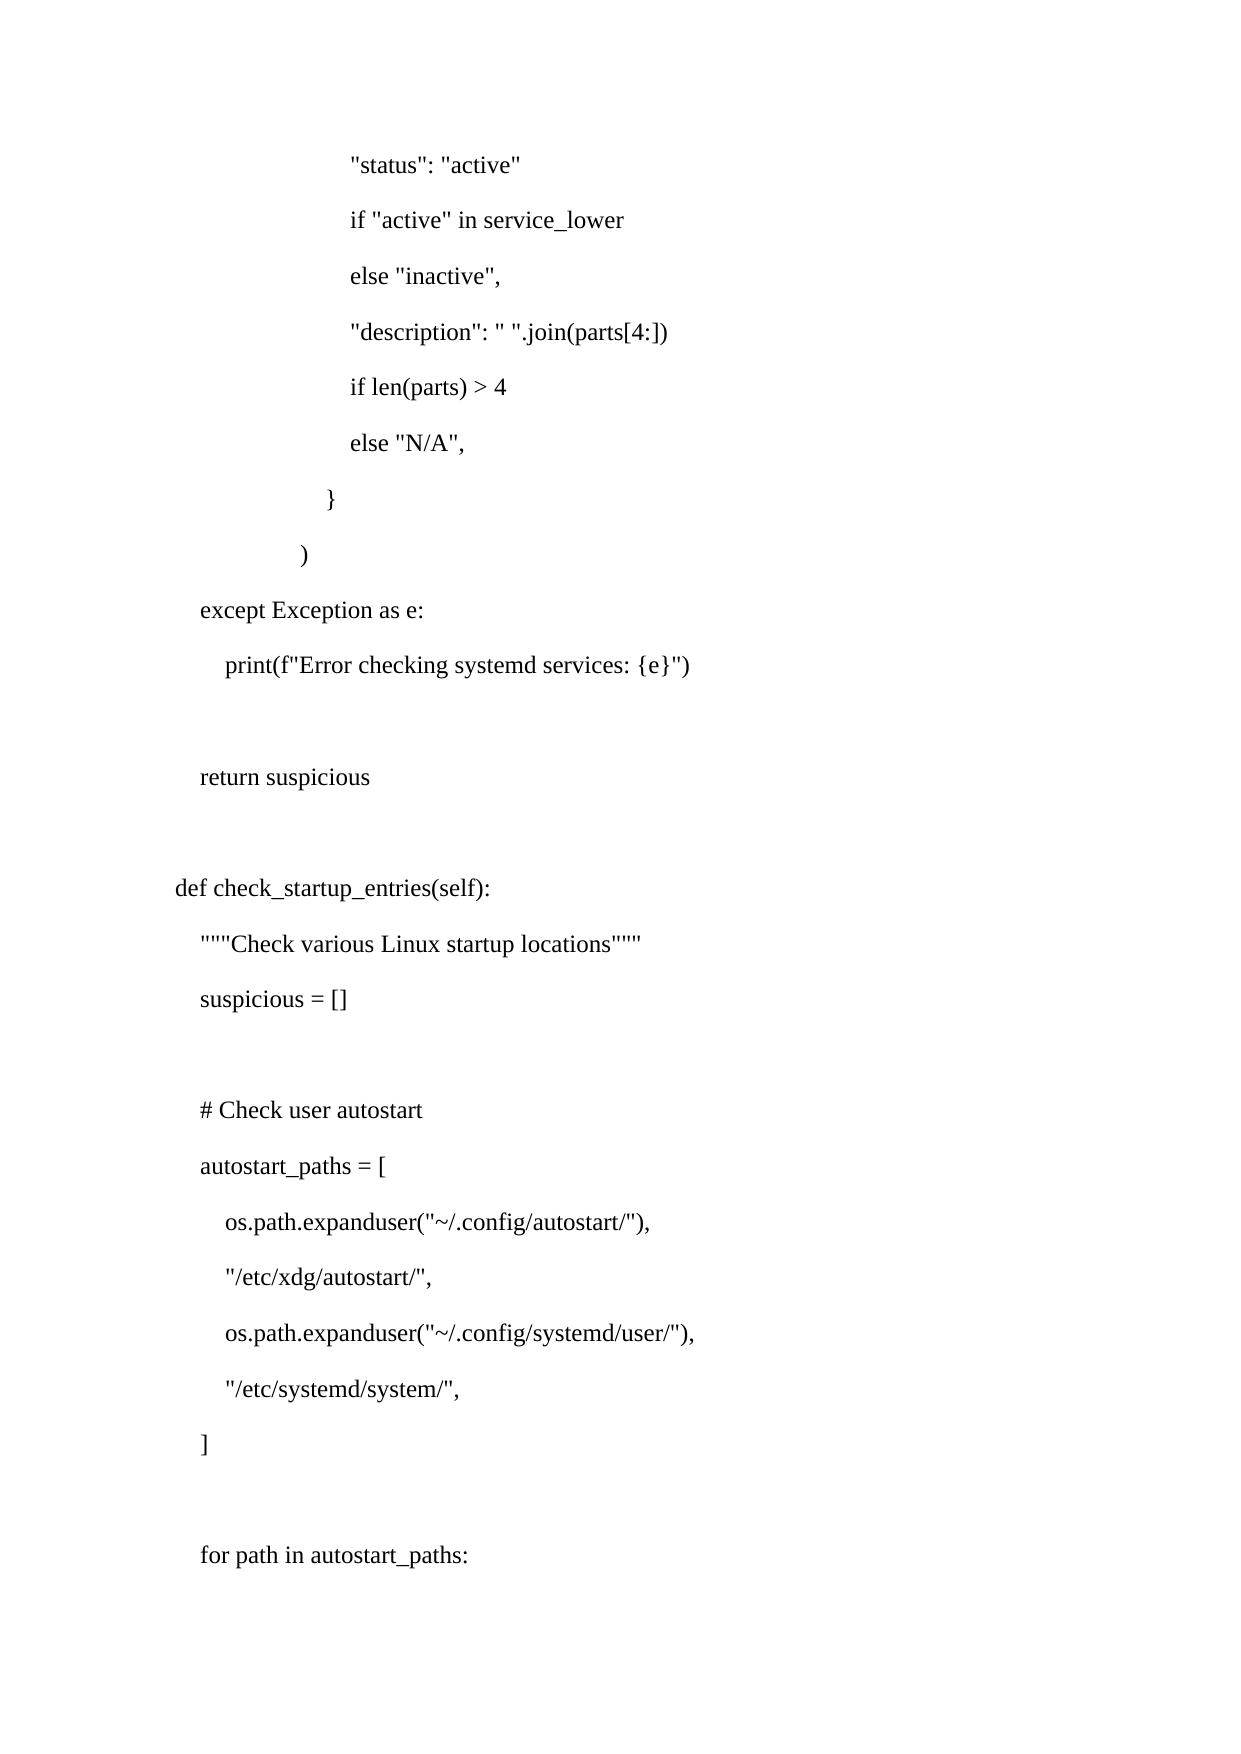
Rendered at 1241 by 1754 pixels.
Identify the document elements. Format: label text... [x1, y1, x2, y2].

text ] [150, 1429, 1091, 1458]
text """Check various Linux startup locations""" [150, 929, 1091, 957]
text autostart_paths = [ [150, 1151, 1091, 1180]
text suspicious = [] [150, 984, 1091, 1013]
text os.path.expanduser("~/.config/systemd/user/"), [150, 1318, 1091, 1347]
text "/etc/xdg/autostart/", [150, 1262, 1091, 1291]
text "status": "active" [150, 150, 1091, 179]
text os.path.expanduser("~/.config/autostart/"), [150, 1207, 1091, 1236]
text def check_startup_entries(self): [150, 873, 1091, 902]
text for path in autostart_paths: [150, 1541, 1091, 1569]
text "/etc/systemd/system/", [150, 1374, 1091, 1402]
text "description": " ".join(parts[4:]) [150, 317, 1091, 346]
text if len(parts) > 4 [150, 372, 1091, 401]
text ) [150, 539, 1091, 568]
text else "inactive", [150, 261, 1091, 290]
text else "N/A", [150, 428, 1091, 457]
text print(f"Error checking systemd services: {e}") [150, 651, 1091, 679]
text if "active" in service_lower [150, 206, 1091, 234]
text } [150, 484, 1091, 512]
text # Check user autostart [150, 1096, 1091, 1124]
text return suspicious [150, 762, 1091, 791]
text except Exception as e: [150, 595, 1091, 624]
